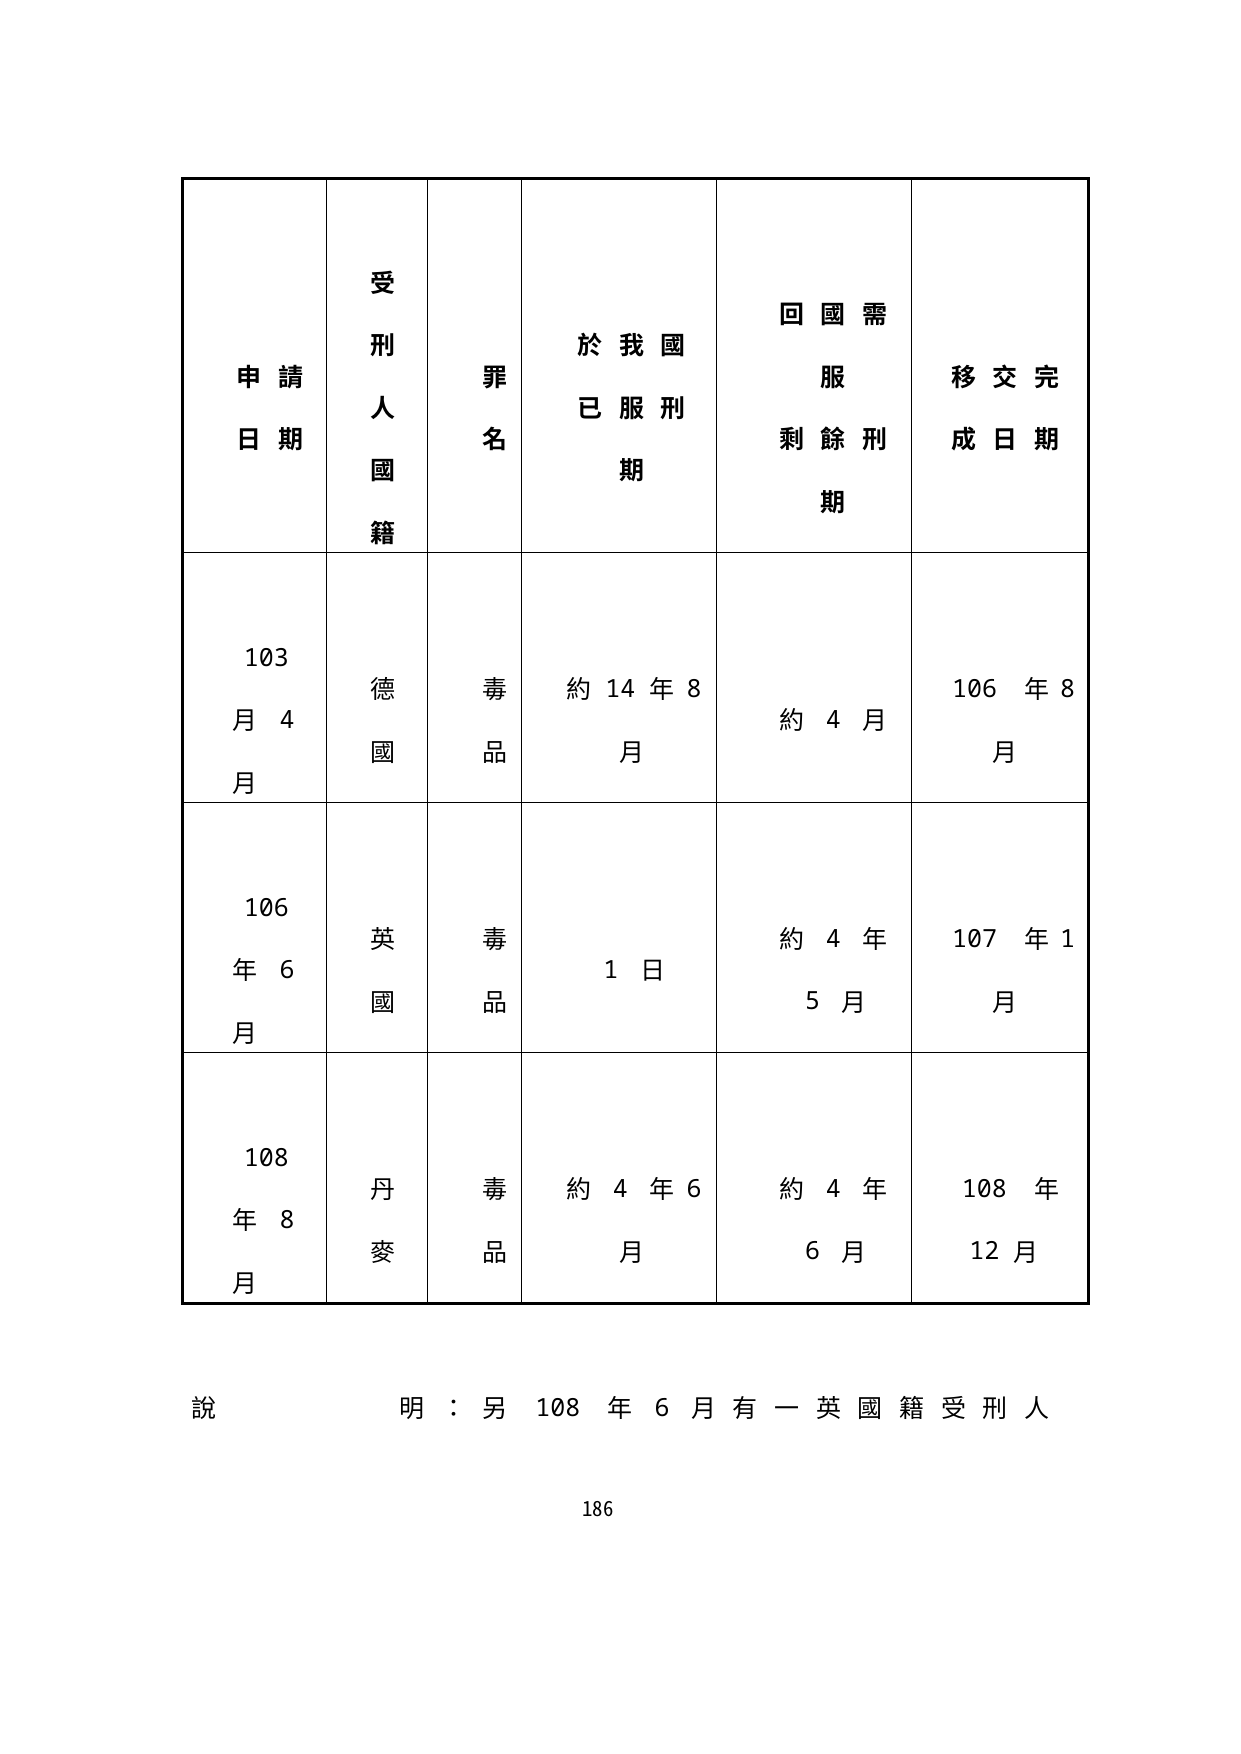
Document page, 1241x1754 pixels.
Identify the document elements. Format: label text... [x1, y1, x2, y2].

table_cell 德國 [327, 553, 427, 802]
table_cell 108年8月 [184, 1053, 326, 1302]
table_cell 約4月 [717, 553, 911, 802]
table_header 移交完成日期 [912, 180, 1087, 552]
table_cell 約14年8月 [522, 553, 716, 802]
table_cell 1日 [522, 803, 716, 1052]
table_cell 毒品 [428, 803, 521, 1052]
table_cell 106年8月 [912, 553, 1087, 802]
text 說 明：另108年6月有一英國籍受刑人 [183, 1365, 1058, 1427]
table_cell 約4年5月 [717, 803, 911, 1052]
table_cell 106年6月 [184, 803, 326, 1052]
table_cell 毒品 [428, 553, 521, 802]
table_cell 103月4月 [184, 553, 326, 802]
table_header 申請日期 [184, 180, 326, 552]
table_cell 丹麥 [327, 1053, 427, 1302]
table_cell 約4年6月 [717, 1053, 911, 1302]
table_header 於我國 已服刑期 [522, 180, 716, 552]
table_cell 約4年6月 [522, 1053, 716, 1302]
table_cell 108年12月 [912, 1053, 1087, 1302]
table_cell 107年1月 [912, 803, 1087, 1052]
table_cell 英國 [327, 803, 427, 1052]
table_header 受刑人 國籍 [327, 180, 427, 552]
table_cell 毒品 [428, 1053, 521, 1302]
table_header 罪名 [428, 180, 521, 552]
table_header 回國需服 剩餘刑期 [717, 180, 911, 552]
